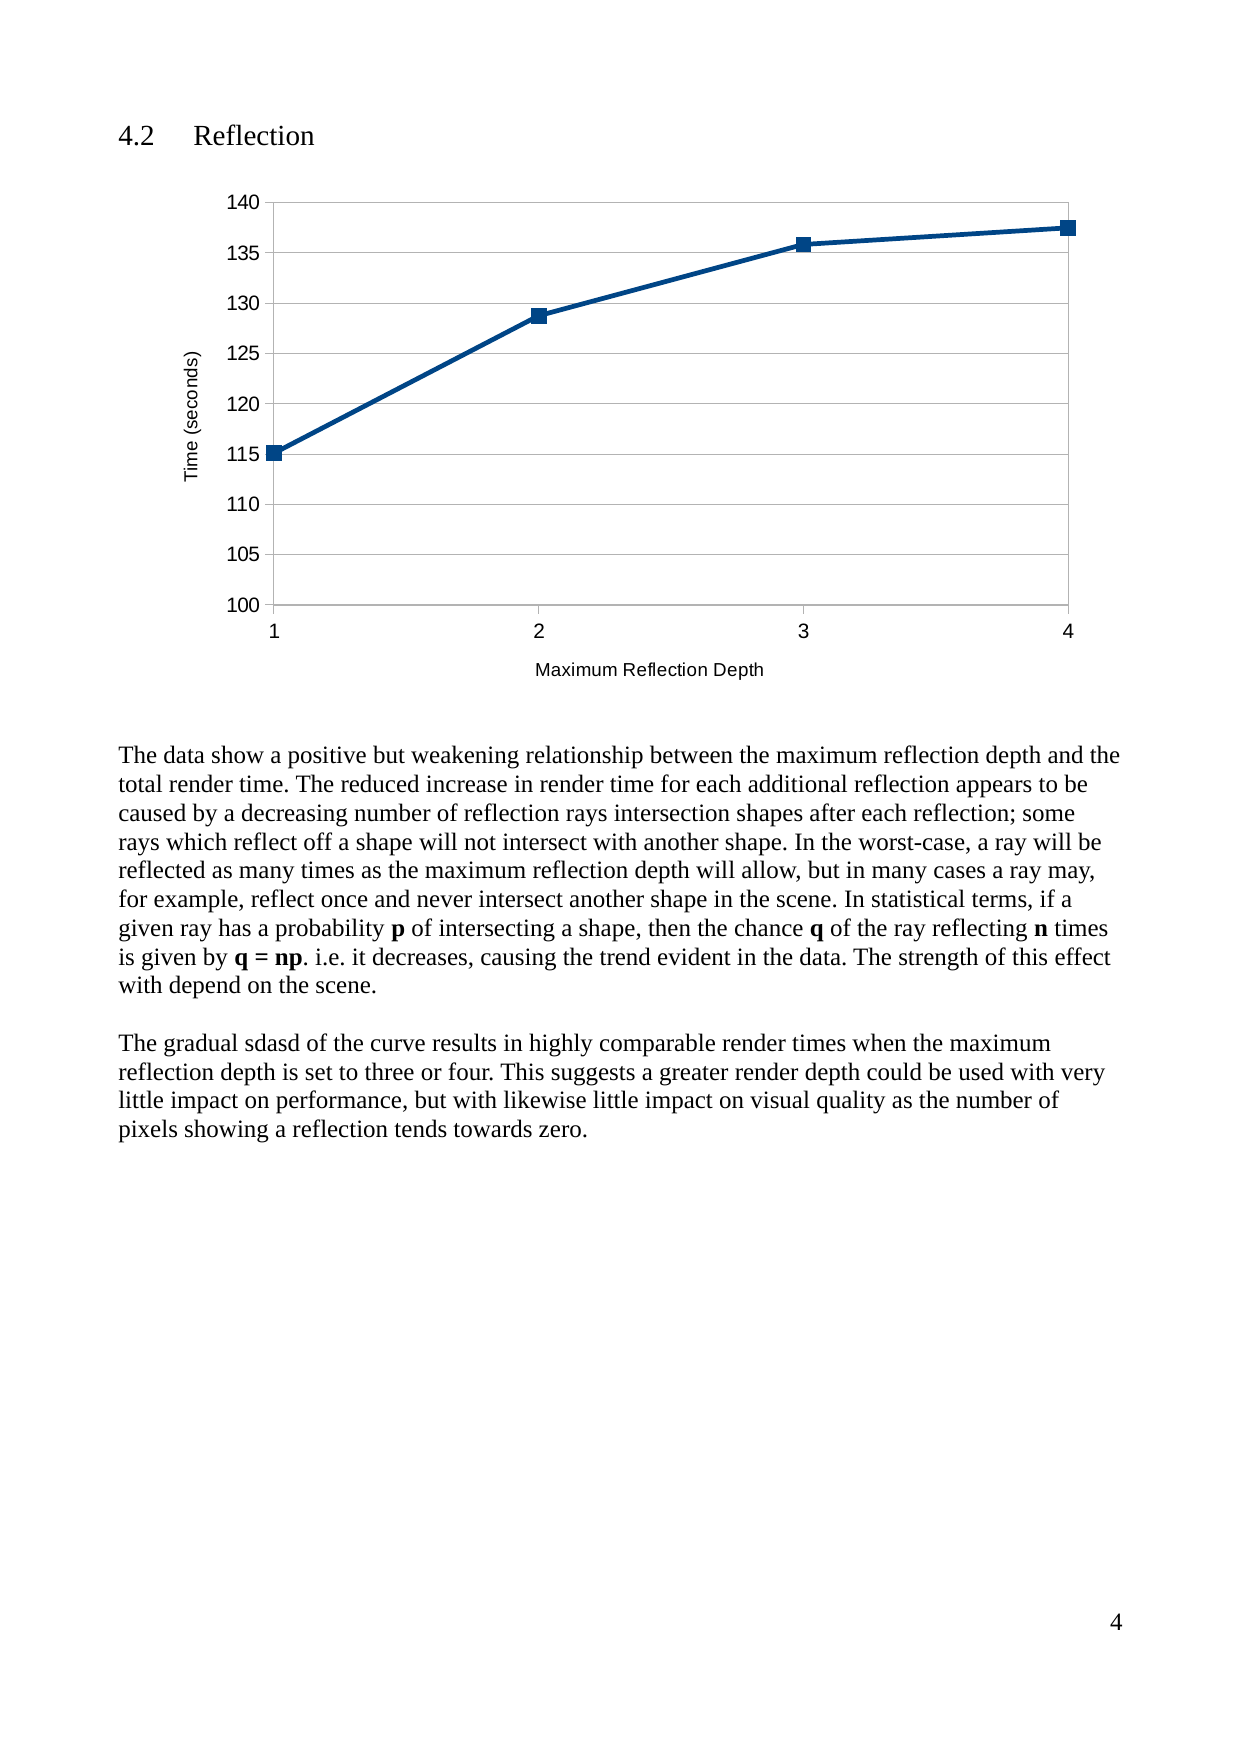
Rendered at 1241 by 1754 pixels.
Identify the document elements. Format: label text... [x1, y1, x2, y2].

text The gradual sdasd of the curve results in highly comparable render times when the maximum reflection depth is set to three or four. This suggests a greater render depth could be used with very little impact on performance, but with likewise little impact on visual quality as the number of pixels showing a reflection tends towards zero. [118, 1028, 1122, 1143]
text The data show a positive but weakening relationship between the maximum reflection depth and the total render time. The reduced increase in render time for each additional reflection appears to be caused by a decreasing number of reflection rays intersection shapes after each reflection; some rays which reflect off a shape will not intersect with another shape. In the worst-case, a ray will be reflected as many times as the maximum reflection depth will allow, but in many cases a ray may, for example, reflect once and never intersect another shape in the scene. In statistical terms, if a given ray has a probability p of intersecting a shape, then the chance q of the ray reflecting n times is given by q = np. i.e. it decreases, causing the trend evident in the data. The strength of this effect with depend on the scene. [118, 741, 1122, 999]
text 4.2 Reflection [118, 118, 1122, 152]
